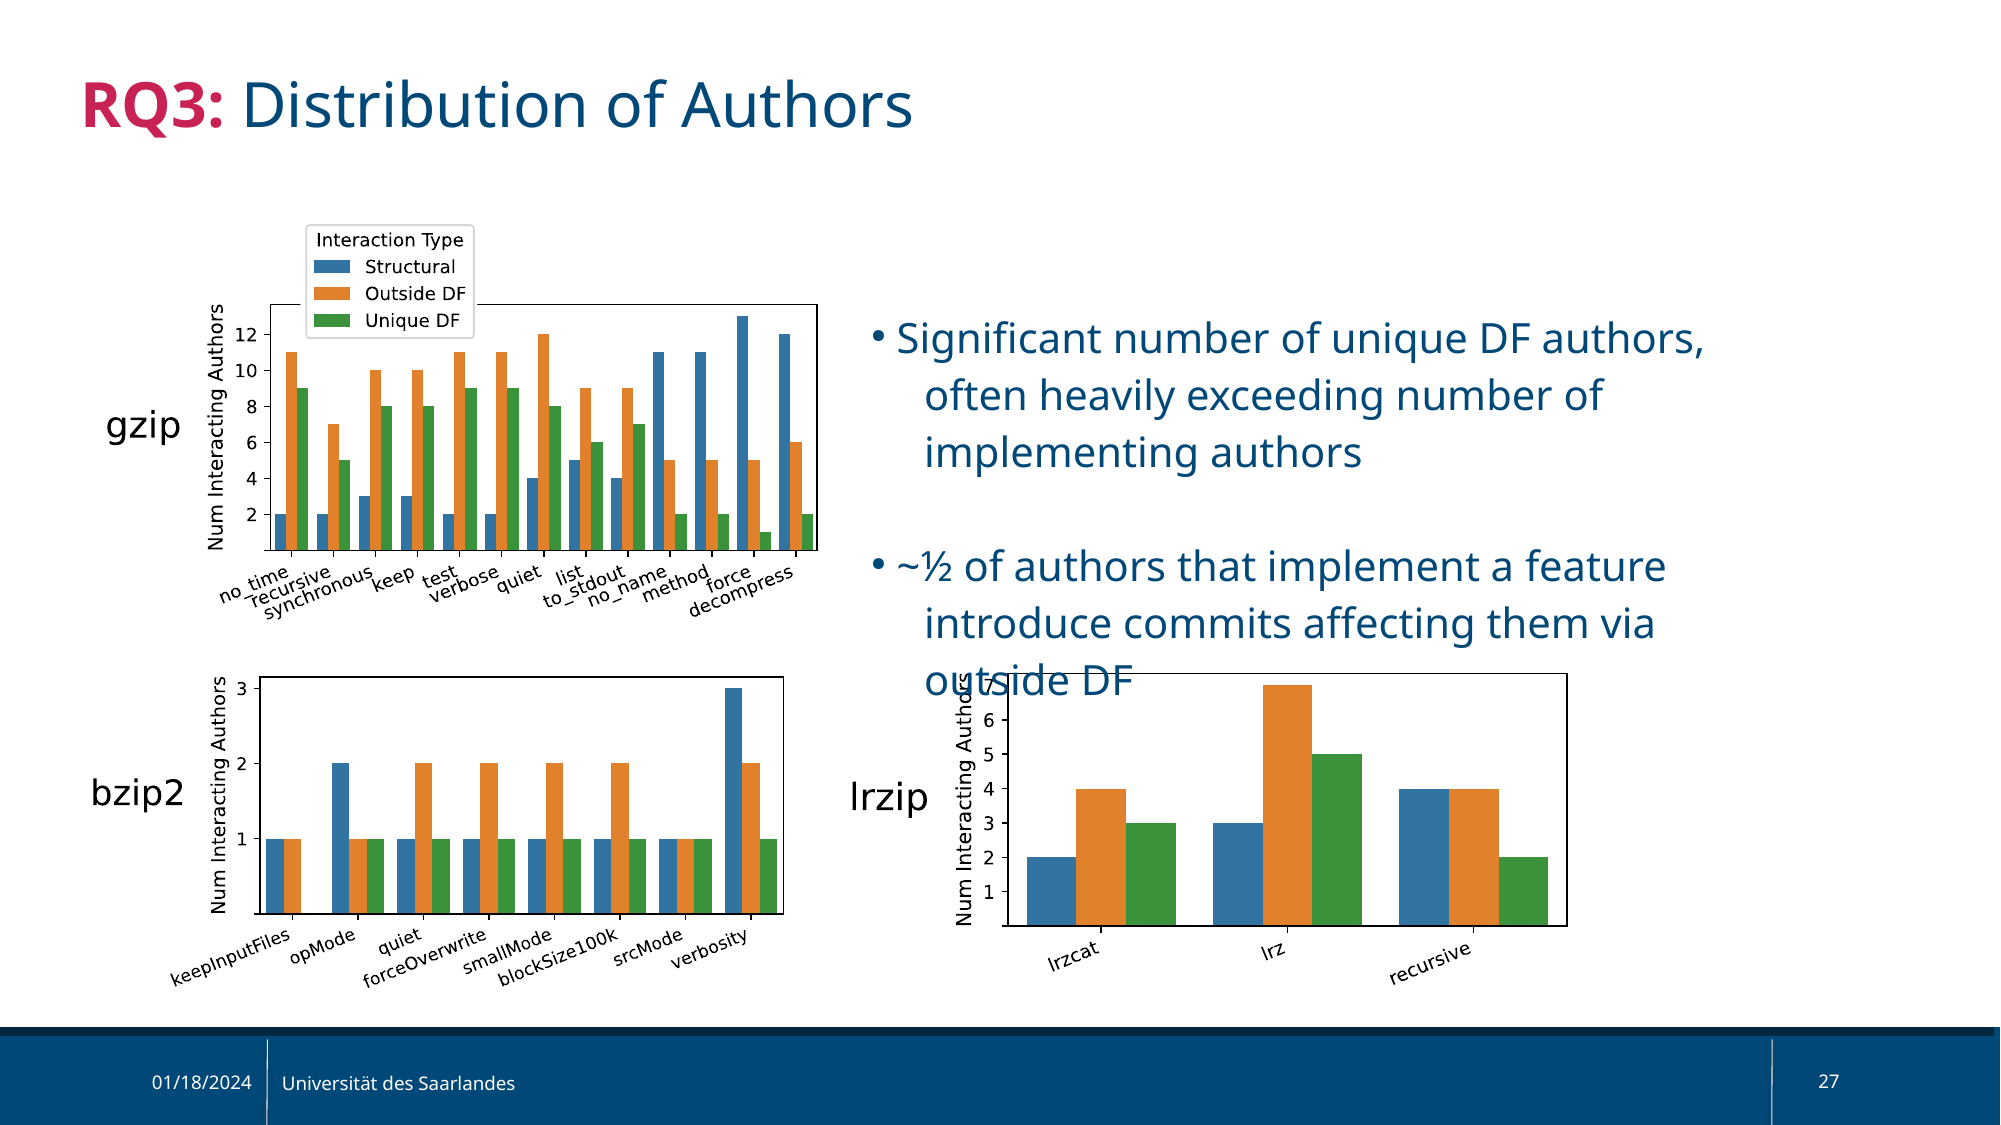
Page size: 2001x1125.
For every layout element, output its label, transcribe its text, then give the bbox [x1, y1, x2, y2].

picture [76, 651, 812, 998]
list 01/18/2024 [810, 57, 1521, 170]
picture [100, 224, 836, 623]
text_box [1803, 1052, 2000, 1113]
text_box Universität des Saarlandes [266, 1052, 1741, 1113]
text_box 01/18/2024 [65, 1054, 266, 1113]
list RQ3: Distribution of Authors [65, 57, 810, 170]
picture [840, 662, 1577, 1004]
list [65, 57, 775, 111]
text_box Significant number of unique DF authors, often heavily exceeding number of implementing authors ~½ of authors that implement a feature introduce commits affecting them via outside DF [856, 301, 1795, 753]
